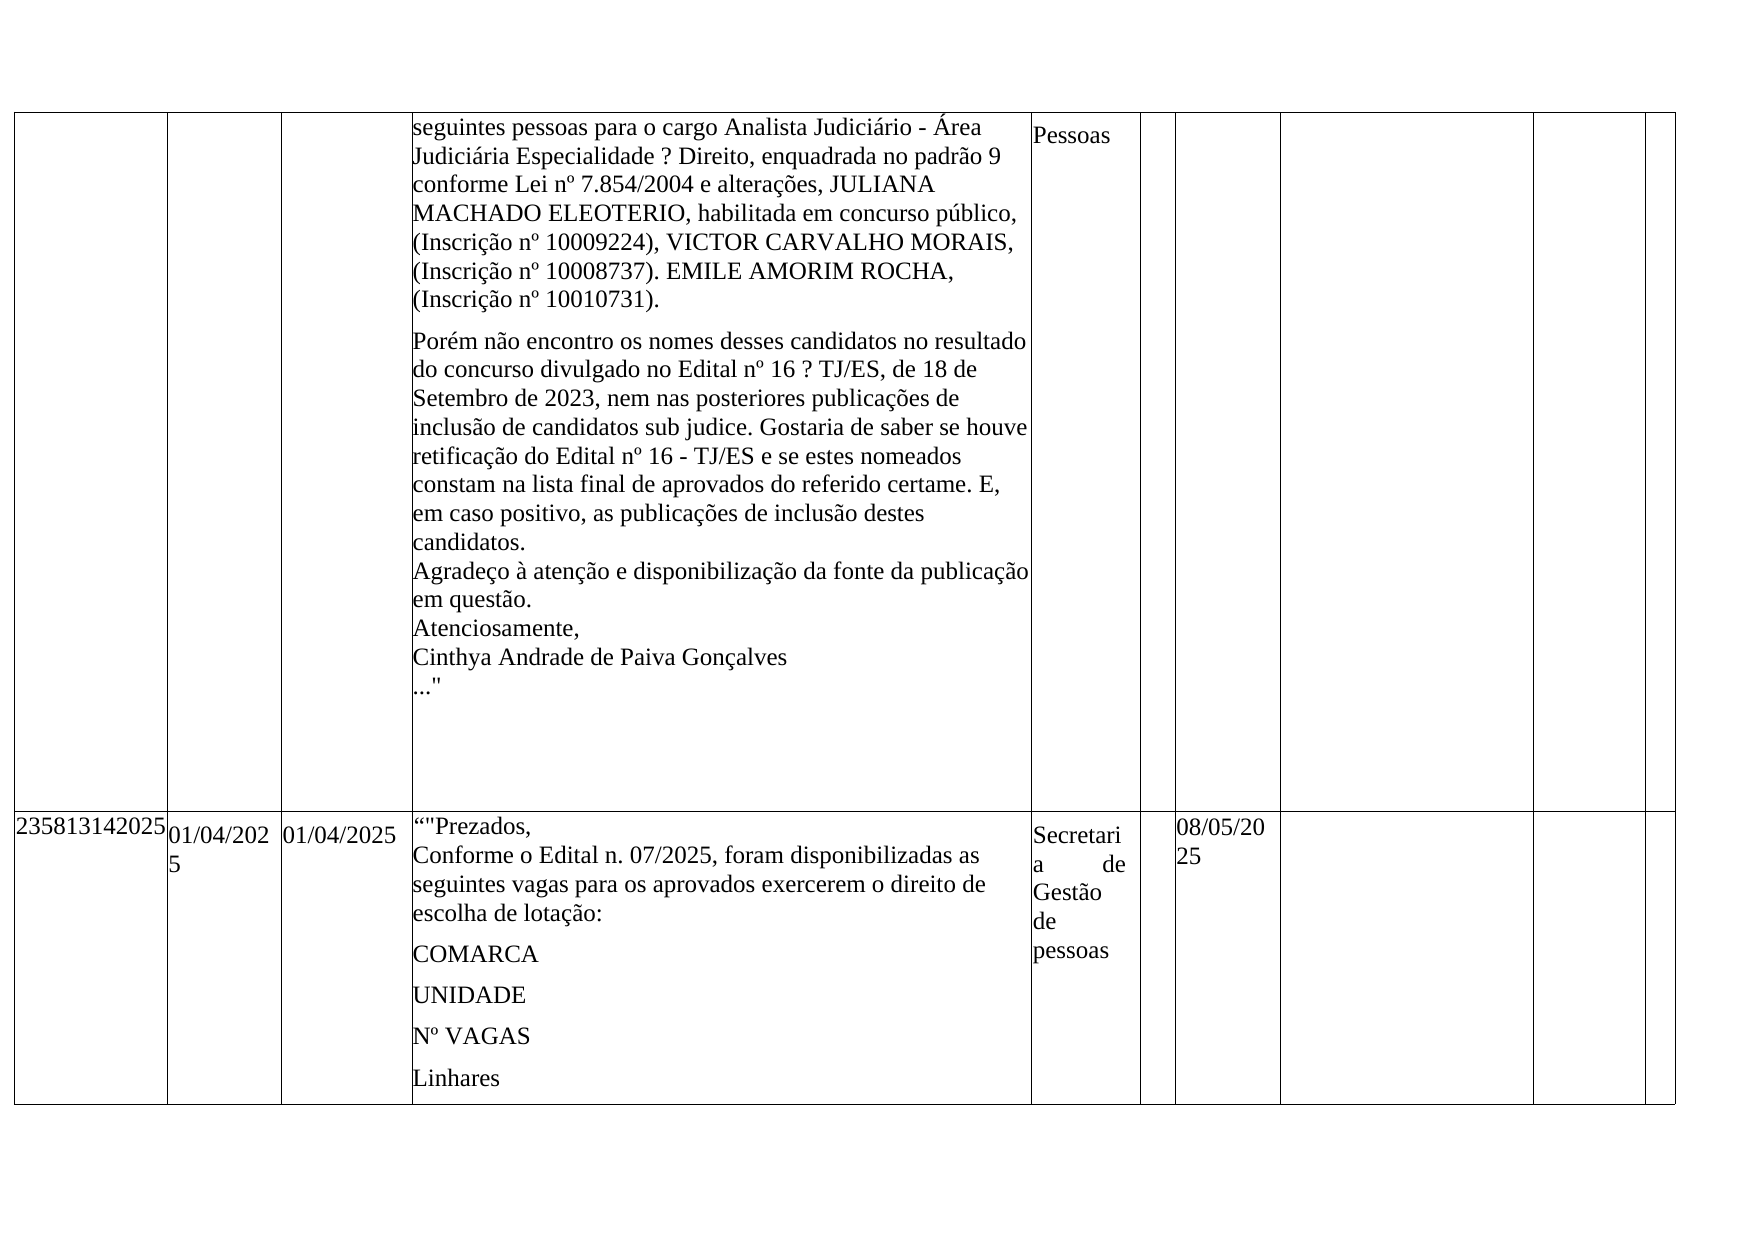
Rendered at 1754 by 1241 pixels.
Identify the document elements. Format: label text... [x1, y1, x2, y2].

table_cell [1534, 812, 1645, 1104]
table_cell [1281, 812, 1533, 1104]
table_cell [1646, 113, 1675, 811]
table_cell [1676, 112, 1745, 811]
table_cell [15, 113, 167, 811]
table_cell [282, 113, 412, 811]
table_cell [1176, 113, 1280, 811]
table_cell [1141, 113, 1175, 811]
table_cell 08/05/2025 [1176, 812, 1280, 1104]
table_cell Pessoas [1032, 113, 1140, 811]
table_cell [1141, 812, 1175, 1104]
table_cell seguintes pessoas para o cargo Analista Judiciário - Área Judiciária Especialidade ? Direito, enquadrada no padrão 9 conforme Lei nº 7.854/2004 e alterações, JULIANA MACHADO ELEOTERIO, habilitada em concurso público, (Inscrição nº 10009224), VICTOR CARVALHO MORAIS, (Inscrição nº 10008737). EMILE AMORIM ROCHA, (Inscrição nº 10010731). Porém não encontro os nomes desses candidatos no resultado do concurso divulgado no Edital nº 16 ? TJ/ES, de 18 de Setembro de 2023, nem nas posteriores publicações de inclusão de candidatos sub judice. Gostaria de saber se houve retificação do Edital nº 16 - TJ/ES e se estes nomeados constam na lista final de aprovados do referido certame. E, em caso positivo, as publicações de inclusão destes candidatos. Agradeço à atenção e disponibilização da fonte da publicação em questão. Atenciosamente, Cinthya Andrade de Paiva Gonçalves ..." [413, 113, 1031, 811]
table_cell [1676, 811, 1745, 1104]
table_cell [1534, 113, 1645, 811]
table_cell 01/04/2025 [168, 812, 281, 1104]
table_cell Secretaria de Gestão de pessoas [1032, 812, 1140, 1104]
table_cell 235813142025 [15, 812, 167, 1104]
table_cell [1646, 812, 1675, 1104]
table_cell [168, 113, 281, 811]
table_cell [1281, 113, 1533, 811]
table_cell 01/04/2025 [282, 812, 412, 1104]
table_cell “"Prezados, Conforme o Edital n. 07/2025, foram disponibilizadas as seguintes vagas para os aprovados exercerem o direito de escolha de lotação: COMARCA UNIDADE Nº VAGAS Linhares [413, 812, 1031, 1104]
